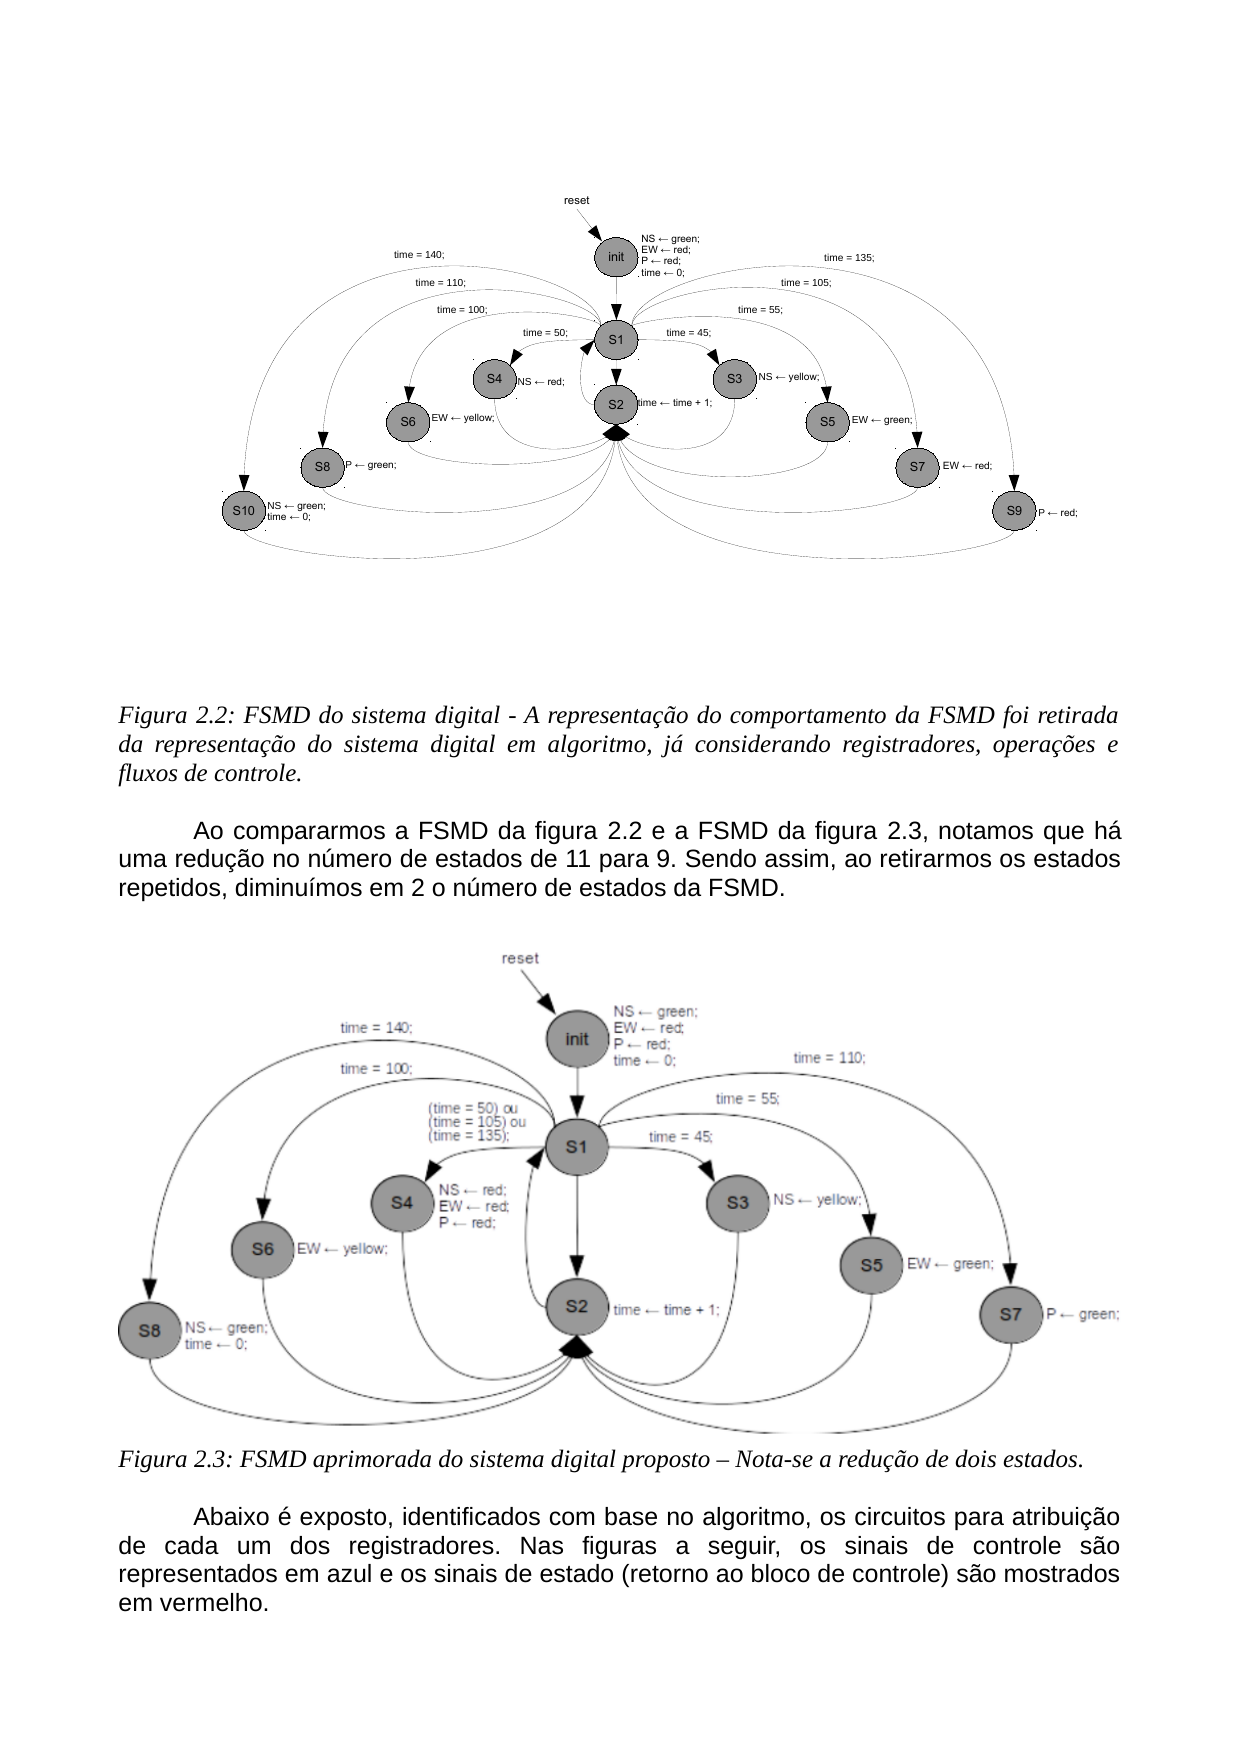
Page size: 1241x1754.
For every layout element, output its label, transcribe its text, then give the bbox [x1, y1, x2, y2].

picture [118, 943, 1123, 1439]
text Figura 2.3: FSMD aprimorada do sistema digital proposto – Nota-se a redução de dois estados. [118, 1439, 1122, 1473]
text Ao compararmos a FSMD da figura 2.2 e a FSMD da figura 2.3, notamos que há uma redução no número de estados de 11 para 9. Sendo assim, ao retirarmos os estados repetidos, diminuímos em 2 o número de estados da FSMD. [118, 816, 1122, 902]
text Abaixo é exposto, identificados com base no algoritmo, os circuitos para atribuição de cada um dos registradores. Nas figuras a seguir, os sinais de controle são representados em azul e os sinais de estado (retorno ao bloco de controle) são mostrados em vermelho. [118, 1502, 1122, 1617]
text Figura 2.2: FSMD do sistema digital - A representação do comportamento da FSMD foi retirada da representação do sistema digital em algoritmo, já considerando registradores, operações e fluxos de controle. [118, 695, 1122, 787]
